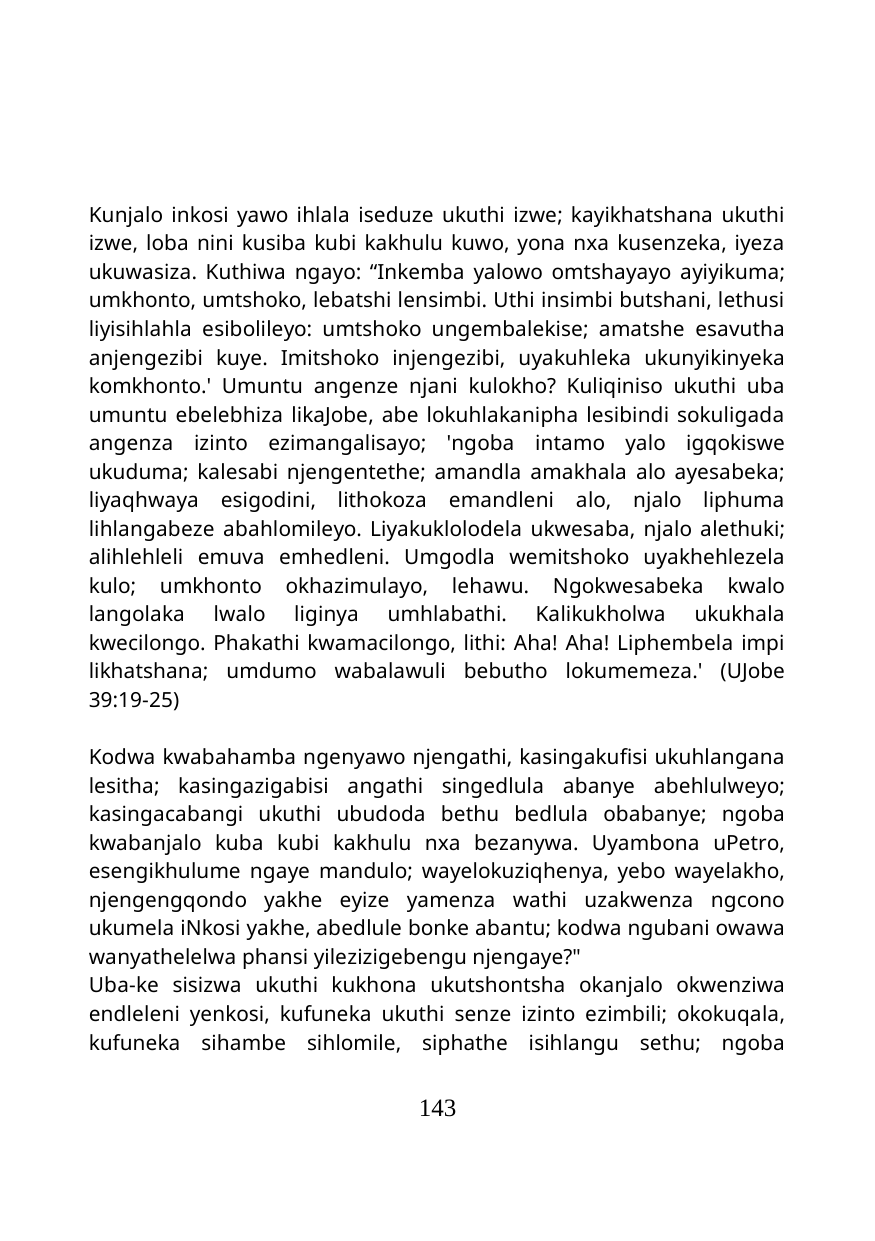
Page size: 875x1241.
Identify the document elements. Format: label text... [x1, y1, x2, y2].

text Kunjalo inkosi yawo ihlala iseduze ukuthi izwe; kayikhatshana ukuthi izwe, loba nini kusiba kubi kakhulu kuwo, yona nxa kusenzeka, iyeza ukuwasiza. Kuthiwa ngayo: “Inkemba yalowo omtshayayo ayiyikuma; umkhonto, umtshoko, lebatshi lensimbi. Uthi insimbi butshani, lethusi liyisihlahla esibolileyo: umtshoko ungembalekise; amatshe esavutha anjengezibi kuye. Imitshoko injengezibi, uyakuhleka ukunyikinyeka komkhonto.' Umuntu angenze njani kulokho? Kuliqiniso ukuthi uba umuntu ebelebhiza likaJobe, abe lokuhlakanipha lesibindi sokuligada angenza izinto ezimangalisayo; 'ngoba intamo yalo igqokiswe ukuduma; kalesabi njengentethe; amandla amakhala alo ayesabeka; liyaqhwaya esigodini, lithokoza emandleni alo, njalo liphuma lihlangabeze abahlomileyo. Liyakuklolodela ukwesaba, njalo alethuki; alihlehleli emuva emhedleni. Umgodla wemitshoko uyakhehlezela kulo; umkhonto okhazimulayo, lehawu. Ngokwesabeka kwalo langolaka lwalo liginya umhlabathi. Kalikukholwa ukukhala kwecilongo. Phakathi kwamacilongo, lithi: Aha! Aha! Liphembela impi likhatshana; umdumo wabalawuli bebutho lokumemeza.' (UJobe 39:19-25) [88, 200, 786, 713]
text Uba-ke sisizwa ukuthi kukhona ukutshontsha okanjalo okwenziwa endleleni yenkosi, kufuneka ukuthi senze izinto ezimbili; okokuqala, kufuneka sihambe sihlomile, siphathe isihlangu sethu; ngoba [88, 970, 786, 1056]
text Kodwa kwabahamba ngenyawo njengathi, kasingakufisi ukuhlangana lesitha; kasingazigabisi angathi singedlula abanye abehlulweyo; kasingacabangi ukuthi ubudoda bethu bedlula obabanye; ngoba kwabanjalo kuba kubi kakhulu nxa bezanywa. Uyambona uPetro, esengikhulume ngaye mandulo; wayelokuziqhenya, yebo wayelakho, njengengqondo yakhe eyize yamenza wathi uzakwenza ngcono ukumela iNkosi yakhe, abedlule bonke abantu; kodwa ngubani owawa wanyathelelwa phansi yilezizigebengu njengaye?" [88, 742, 786, 970]
